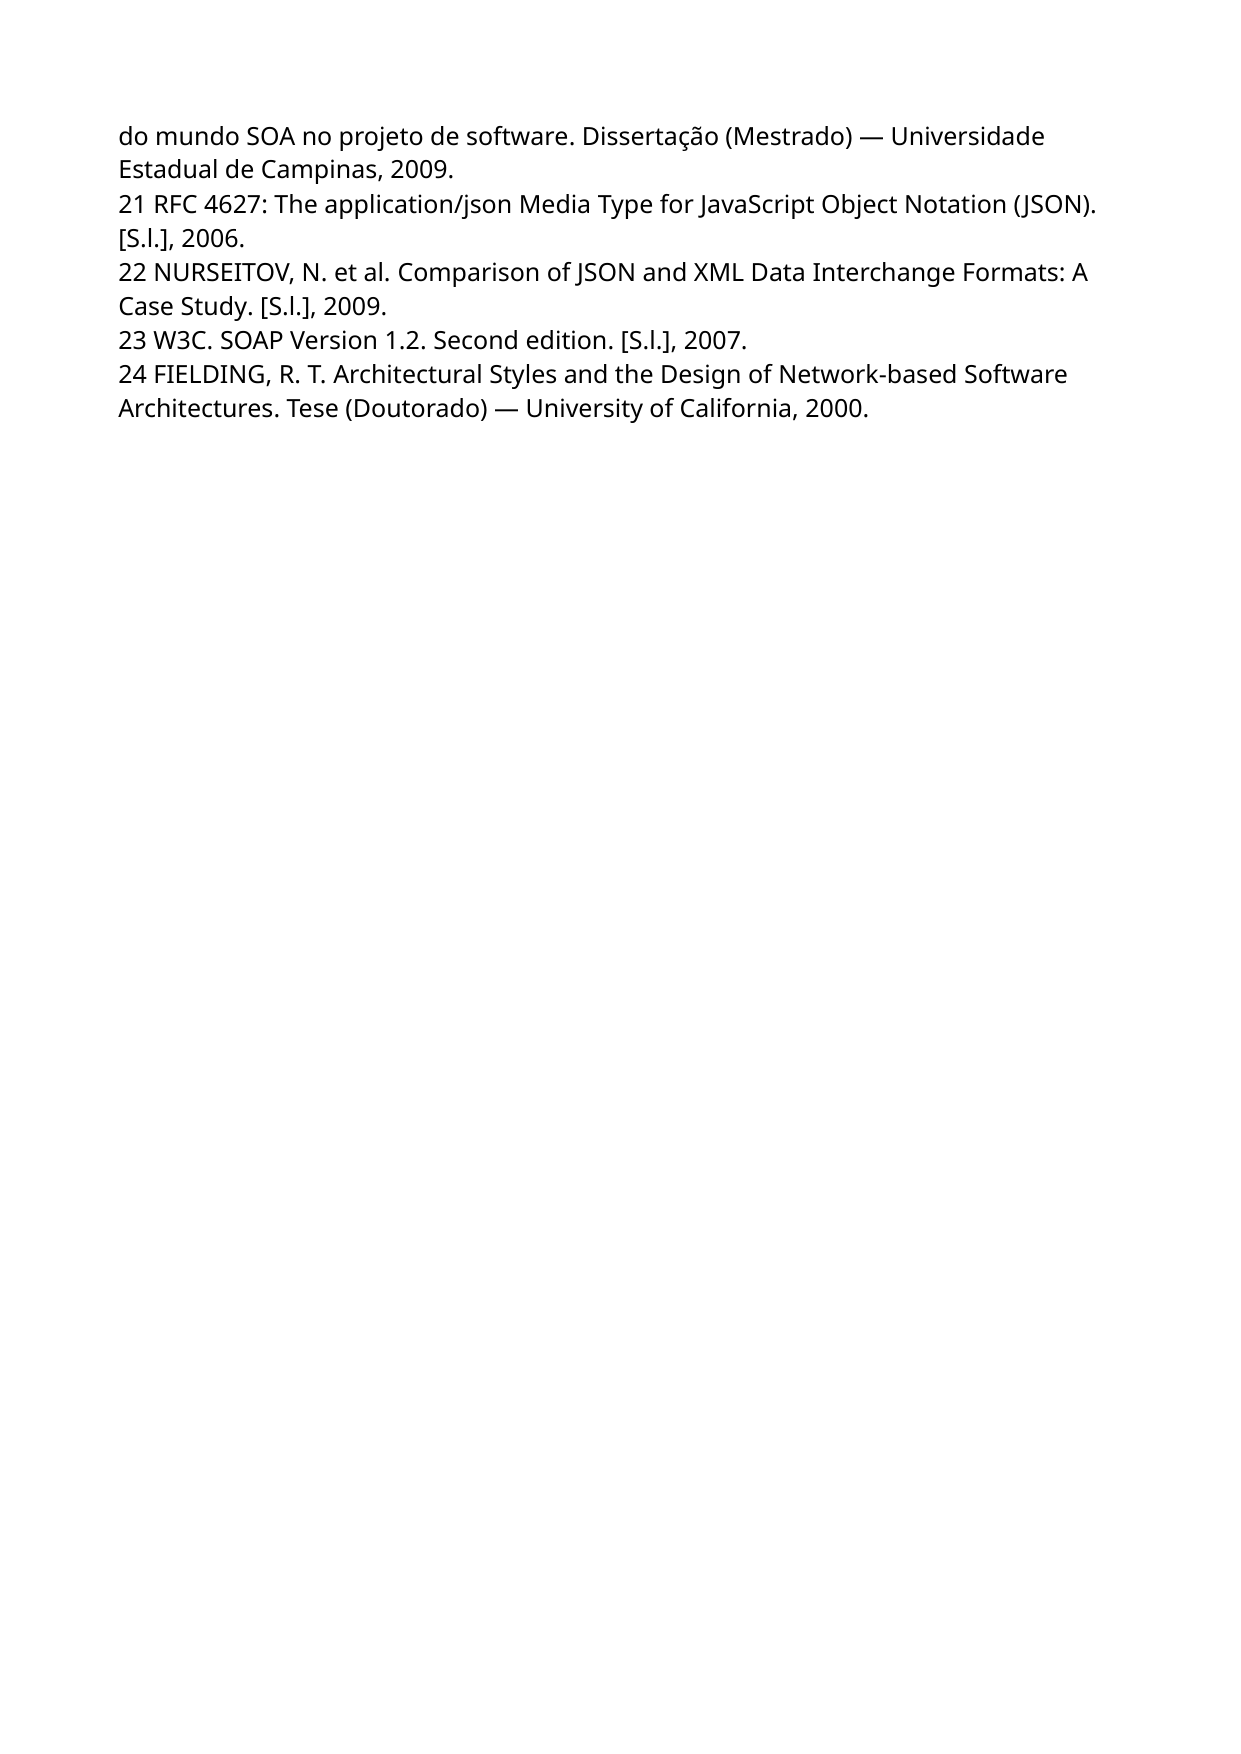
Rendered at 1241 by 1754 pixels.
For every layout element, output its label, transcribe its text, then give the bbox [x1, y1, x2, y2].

text 22 NURSEITOV, N. et al. Comparison of JSON and XML Data Interchange Formats: A Case Study. [S.l.], 2009. [118, 254, 1122, 322]
text do mundo SOA no projeto de software. Dissertação (Mestrado) — Universidade Estadual de Campinas, 2009. [118, 118, 1122, 186]
text 21 RFC 4627: The application/json Media Type for JavaScript Object Notation (JSON). [S.l.], 2006. [118, 186, 1122, 254]
text 24 FIELDING, R. T. Architectural Styles and the Design of Network-based Software Architectures. Tese (Doutorado) — University of California, 2000. [118, 357, 1122, 425]
text 23 W3C. SOAP Version 1.2. Second edition. [S.l.], 2007. [118, 322, 1122, 357]
